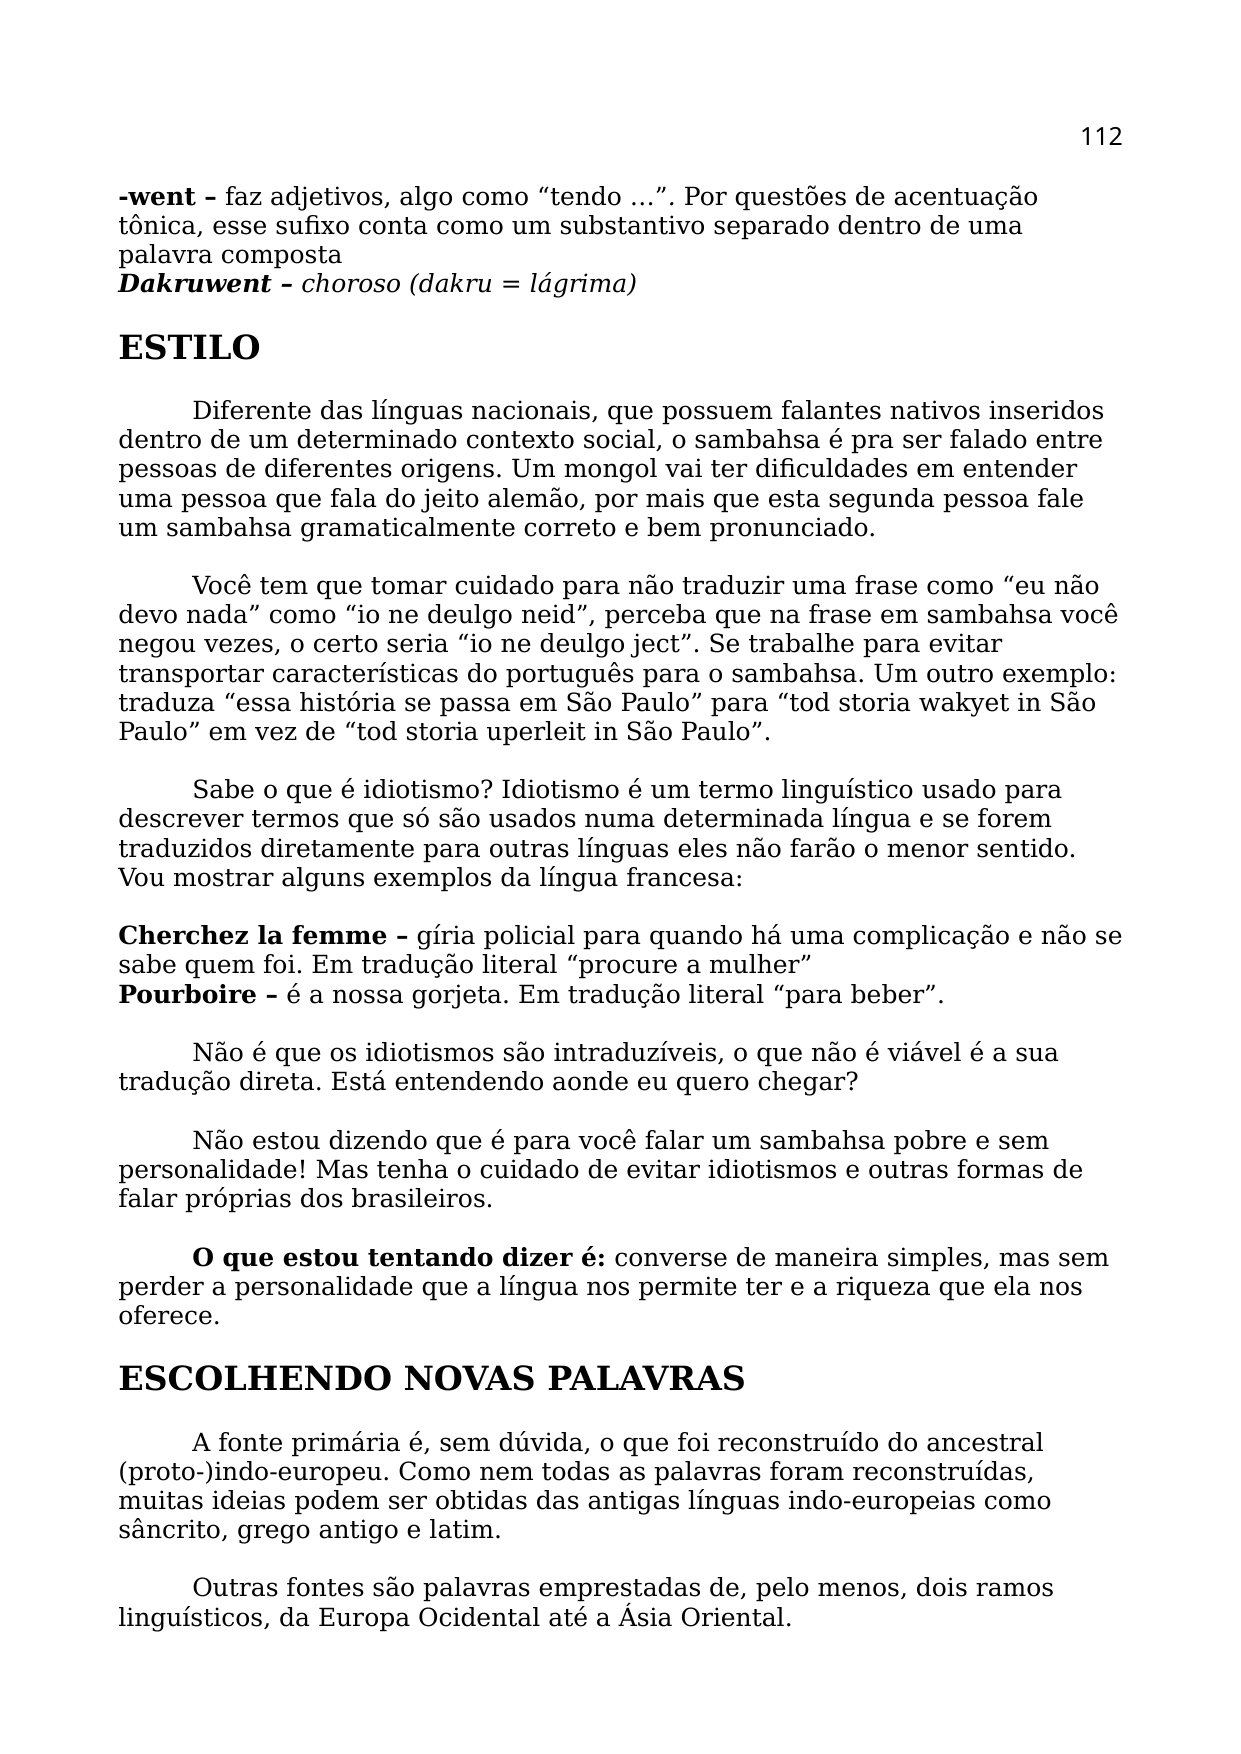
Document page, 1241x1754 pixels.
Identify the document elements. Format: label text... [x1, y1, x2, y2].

text Cherchez la femme – gíria policial para quando há uma complicação e não se sabe quem foi. Em tradução literal “procure a mulher” [118, 921, 1123, 980]
text A fonte primária é, sem dúvida, o que foi reconstruído do ancestral (proto-)indo-europeu. Como nem todas as palavras foram reconstruídas, muitas ideias podem ser obtidas das antigas línguas indo-europeias como sâncrito, grego antigo e latim. [118, 1428, 1123, 1544]
text Sabe o que é idiotismo? Idiotismo é um termo linguístico usado para descrever termos que só são usados numa determinada língua e se forem traduzidos diretamente para outras línguas eles não farão o menor sentido. Vou mostrar alguns exemplos da língua francesa: [118, 775, 1123, 892]
text Não estou dizendo que é para você falar um sambahsa pobre e sem personalidade! Mas tenha o cuidado de evitar idiotismos e outras formas de falar próprias dos brasileiros. [118, 1126, 1123, 1213]
text Você tem que tomar cuidado para não traduzir uma frase como “eu não devo nada” como “io ne deulgo neid”, perceba que na frase em sambahsa você negou vezes, o certo seria “io ne deulgo ject”. Se trabalhe para evitar transportar características do português para o sambahsa. Um outro exemplo: traduza “essa história se passa em São Paulo” para “tod storia wakyet in São Paulo” em vez de “tod storia uperleit in São Paulo”. [118, 571, 1123, 746]
text Não é que os idiotismos são intraduzíveis, o que não é viável é a sua tradução direta. Está entendendo aonde eu quero chegar? [118, 1038, 1123, 1097]
text -went – faz adjetivos, algo como “tendo …”. Por questões de acentuação tônica, esse sufixo conta como um substantivo separado dentro de uma palavra composta [118, 182, 1123, 269]
text O que estou tentando dizer é: converse de maneira simples, mas sem perder a personalidade que a língua nos permite ter e a riqueza que ela nos oferece. [118, 1242, 1123, 1330]
text Diferente das línguas nacionais, que possuem falantes nativos inseridos dentro de um determinado contexto social, o sambahsa é pra ser falado entre pessoas de diferentes origens. Um mongol vai ter dificuldades em entender uma pessoa que fala do jeito alemão, por mais que esta segunda pessoa fale um sambahsa gramaticalmente correto e bem pronunciado. [118, 396, 1123, 542]
text Pourboire – é a nossa gorjeta. Em tradução literal “para beber”. [118, 980, 1123, 1009]
text Outras fontes são palavras emprestadas de, pelo menos, dois ramos linguísticos, da Europa Ocidental até a Ásia Oriental. [118, 1573, 1123, 1632]
subtitle ESTILO [118, 328, 1123, 367]
text Dakruwent – choroso (dakru = lágrima) [118, 269, 1123, 299]
subtitle ESCOLHENDO NOVAS PALAVRAS [118, 1359, 1123, 1398]
